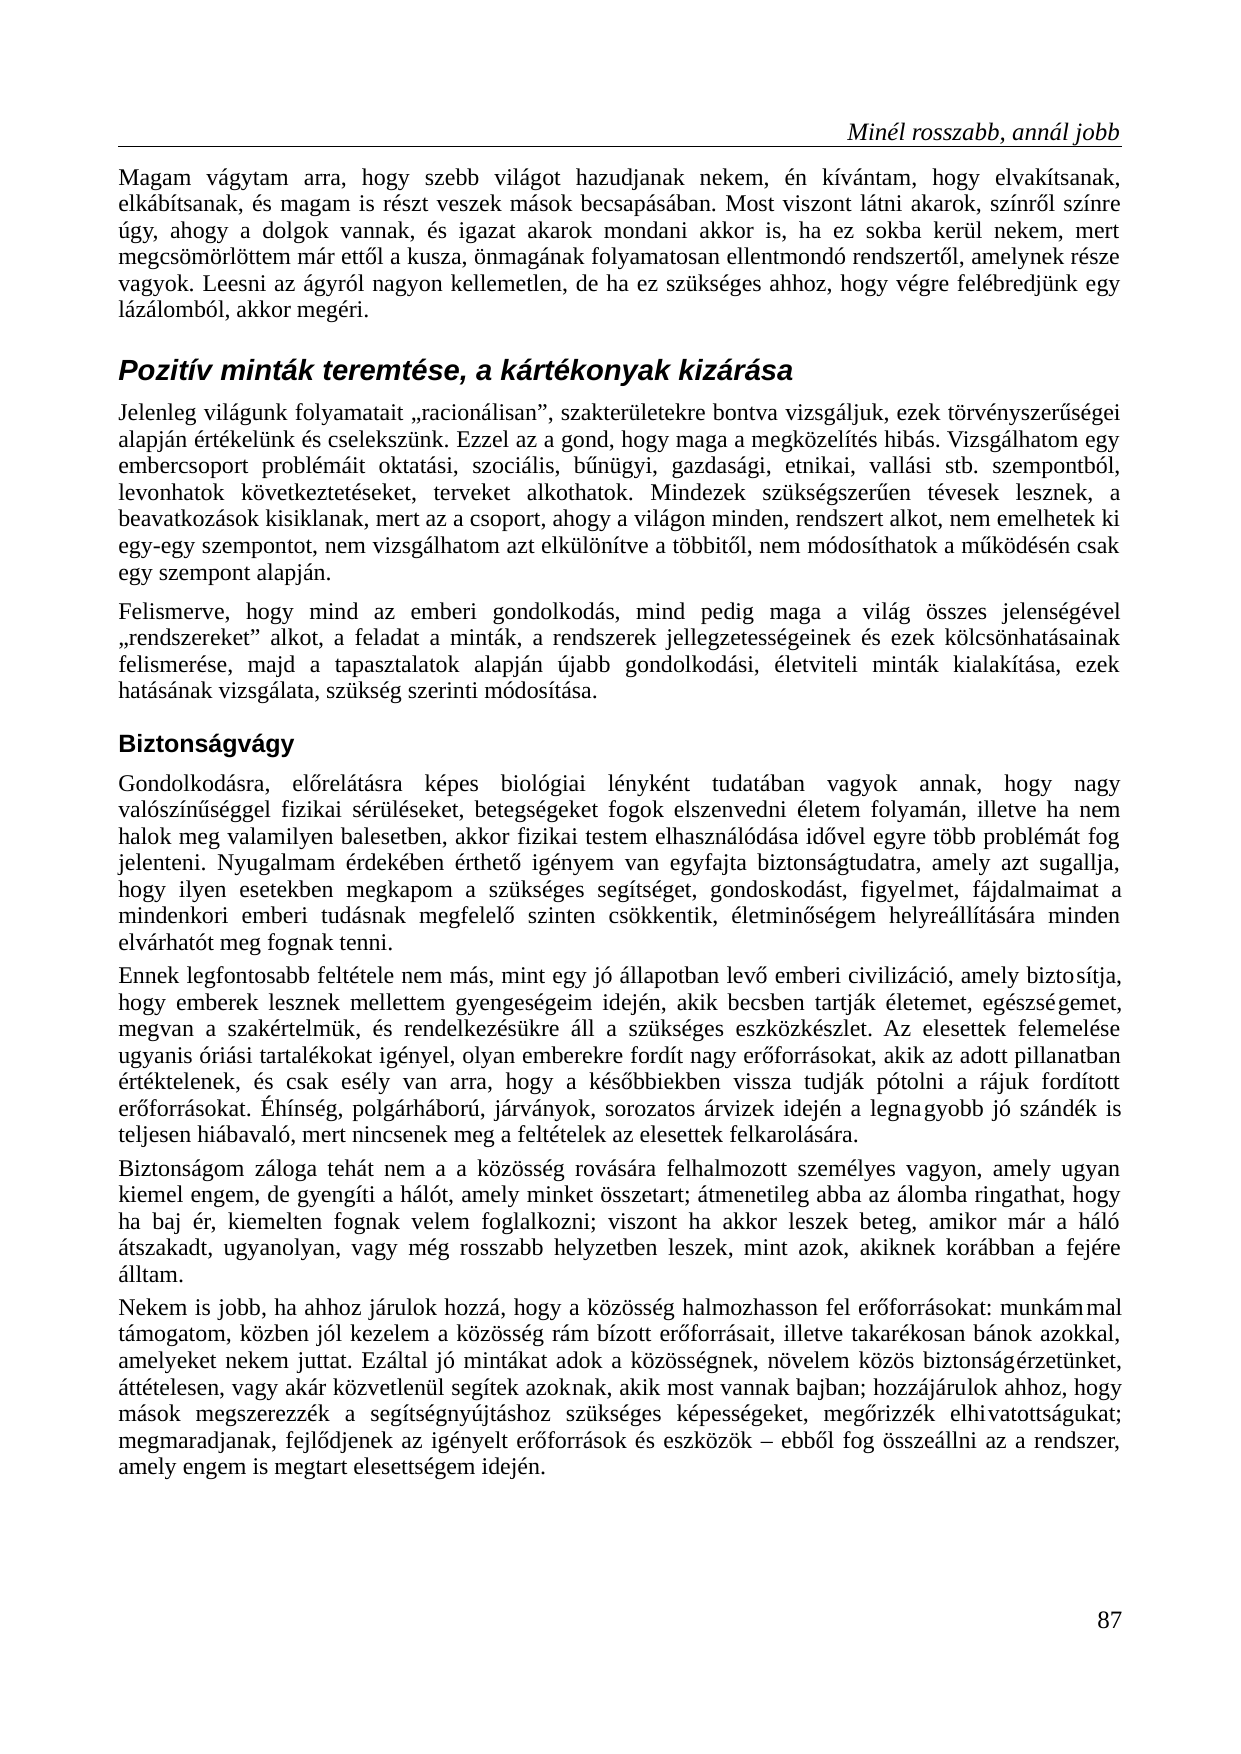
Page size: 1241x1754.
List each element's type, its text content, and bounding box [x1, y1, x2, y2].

text Felismerve, hogy mind az emberi gondolkodás, mind pedig maga a világ összes jelenségével „rendszereket” alkot, a feladat a minták, a rendszerek jellegzetességeinek és ezek kölcsönhatásainak felismerése, majd a tapasztalatok alapján újabb gondolkodási, életviteli minták kialakítása, ezek hatásának vizsgálata, szükség szerinti módosítása. [118, 598, 1122, 704]
text Gondolkodásra, előrelátásra képes biológiai lényként tudatában vagyok annak, hogy nagy valószínűséggel fizikai sérüléseket, betegségeket fogok elszenvedni életem folyamán, illetve ha nem halok meg valamilyen balesetben, akkor fizikai testem elhasználódása idővel egyre több problémát fog jelenteni. Nyugalmam érdekében érthető igényem van egyfajta biztonságtudatra, amely azt sugallja, hogy ilyen esetekben megkapom a szükséges segítséget, gondoskodást, figyel­met, fájdalmaimat a mindenkori emberi tudásnak megfelelő szinten csökkentik, életminőségem helyreállítására minden elvárhatót meg fognak tenni. [118, 770, 1122, 956]
text Jelenleg világunk folyamatait „racionálisan”, szakterületekre bontva vizsgáljuk, ezek törvényszerűségei alapján értékelünk és cselekszünk. Ezzel az a gond, hogy maga a megközelítés hibás. Vizsgálhatom egy embercsoport problémáit oktatási, szociális, bűnügyi, gazdasági, etnikai, vallási stb. szempontból, levonhatok következtetéseket, terveket alkothatok. Mindezek szükségszerűen tévesek lesznek, a beavatkozások kisiklanak, mert az a csoport, ahogy a világon minden, rendszert alkot, nem emelhetek ki egy-egy szempontot, nem vizsgálhatom azt elkülönítve a többitől, nem módosíthatok a működésén csak egy szempont alapján. [118, 399, 1122, 585]
text Magam vágytam arra, hogy szebb világot hazudjanak nekem, én kívántam, hogy elvakítsanak, elkábítsanak, és magam is részt veszek mások becsapásában. Most viszont látni akarok, színről színre úgy, ahogy a dolgok vannak, és igazat akarok mondani akkor is, ha ez sokba kerül nekem, mert megcsömörlöttem már ettől a kusza, önmagának folyamatosan ellentmondó rendszertől, amelynek része vagyok. Leesni az ágyról nagyon kellemetlen, de ha ez szükséges ahhoz, hogy végre felébredjünk egy lázálomból, akkor megéri. [118, 164, 1122, 323]
text Biztonságom záloga tehát nem a a közösség rovására felhalmozott személyes vagyon, amely ugyan kiemel engem, de gyengíti a hálót, amely minket összetart; átmenetileg abba az álomba ringathat, hogy ha baj ér, kiemelten fognak velem foglalkozni; viszont ha akkor leszek beteg, amikor már a háló átszakadt, ugyanolyan, vagy még rosszabb helyzetben leszek, mint azok, akiknek korábban a fejére álltam. [118, 1155, 1122, 1287]
text Ennek legfontosabb feltétele nem más, mint egy jó állapotban levő emberi civilizáció, amely bizto­sítja, hogy emberek lesznek mellettem gyengeségeim idején, akik becsben tartják életemet, egészsé­gemet, megvan a szakértelmük, és rendelkezésükre áll a szükséges eszközkészlet. Az elesettek felemelése ugyanis óriási tartalékokat igényel, olyan emberekre fordít nagy erőforrásokat, akik az adott pillanatban értéktelenek, és csak esély van arra, hogy a későbbiekben vissza tudják pótolni a rájuk fordított erőforrásokat. Éhínség, polgárháború, járványok, sorozatos árvizek idején a legna­gyobb jó szándék is teljesen hiábavaló, mert nincsenek meg a feltételek az elesettek felkarolására. [118, 962, 1122, 1148]
subtitle Pozitív minták teremtése, a kártékonyak kizárása [118, 354, 1122, 387]
text Nekem is jobb, ha ahhoz járulok hozzá, hogy a közösség halmozhasson fel erőforrásokat: munkám­mal támogatom, közben jól kezelem a közösség rám bízott erőforrásait, illetve takarékosan bánok azokkal, amelyeket nekem juttat. Ezáltal jó mintákat adok a közösségnek, növelem közös biztonság­érzetünket, áttételesen, vagy akár közvetlenül segítek azok­nak, akik most vannak bajban; hozzájáru­lok ahhoz, hogy mások megszerezzék a segítségnyújtáshoz szükséges képességeket, megőrizzék elhi­vatottságukat; megmaradjanak, fejlődjenek az igényelt erőforrások és eszközök – ebből fog összeállni az a rendszer, amely engem is megtart elesettségem idején. [118, 1294, 1122, 1480]
subtitle Biztonságvágy [118, 729, 1122, 757]
